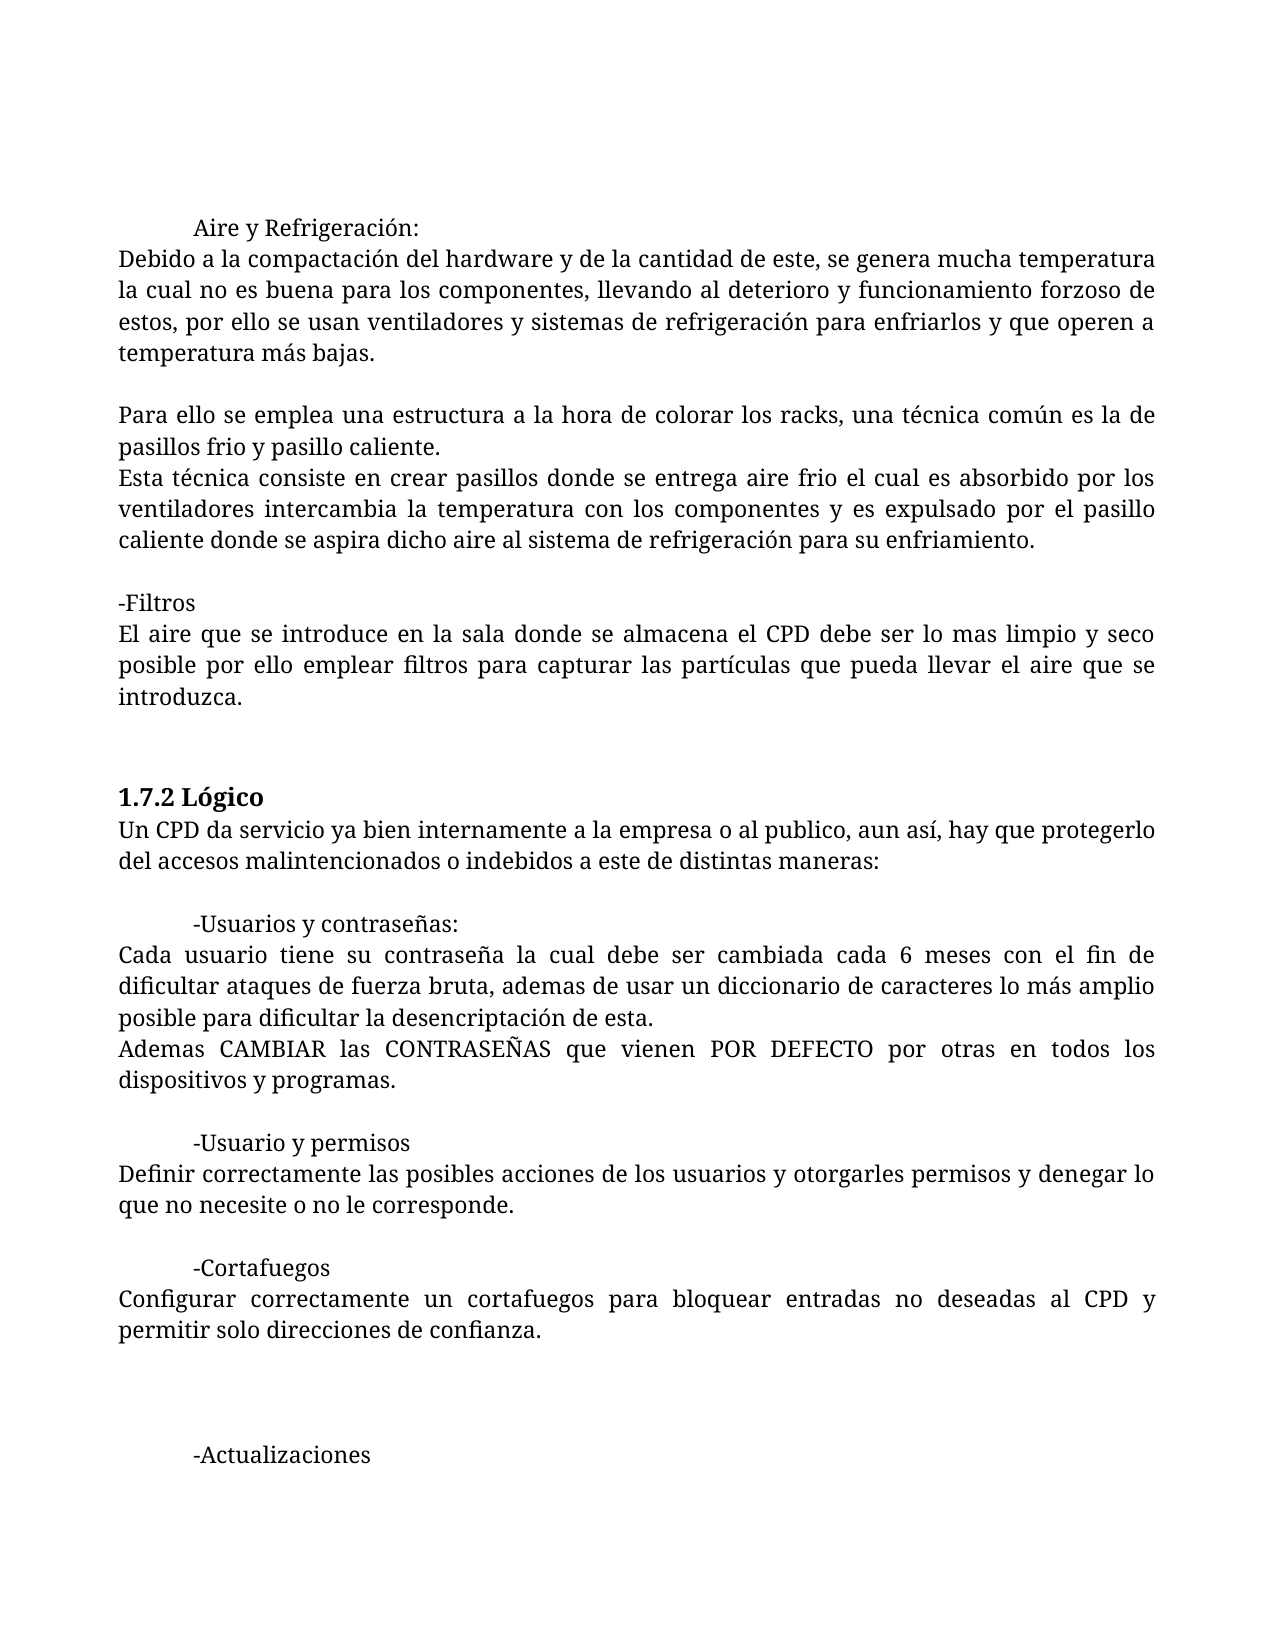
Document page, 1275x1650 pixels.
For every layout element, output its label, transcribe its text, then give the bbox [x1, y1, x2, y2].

text -Usuario y permisos [118, 1127, 1157, 1158]
text Ademas CAMBIAR las CONTRASEÑAS que vienen POR DEFECTO por otras en todos los dispositivos y programas. [118, 1033, 1157, 1095]
text Cada usuario tiene su contraseña la cual debe ser cambiada cada 6 meses con el fin de dificultar ataques de fuerza bruta, ademas de usar un diccionario de caracteres lo más amplio posible para dificultar la desencriptación de esta. [118, 939, 1157, 1033]
text -Actualizaciones [118, 1439, 1157, 1470]
text Para ello se emplea una estructura a la hora de colorar los racks, una técnica común es la de pasillos frio y pasillo caliente. [118, 399, 1157, 462]
text -Usuarios y contraseñas: [118, 908, 1157, 939]
text Configurar correctamente un cortafuegos para bloquear entradas no deseadas al CPD y permitir solo direcciones de confianza. [118, 1283, 1157, 1345]
text -Filtros [118, 587, 1157, 618]
text El aire que se introduce en la sala donde se almacena el CPD debe ser lo mas limpio y seco posible por ello emplear filtros para capturar las partículas que pueda llevar el aire que se introduzca. [118, 618, 1157, 712]
text -Cortafuegos [118, 1252, 1157, 1283]
text Un CPD da servicio ya bien internamente a la empresa o al publico, aun así, hay que protegerlo del accesos malintencionados o indebidos a este de distintas maneras: [118, 814, 1157, 877]
text Esta técnica consiste en crear pasillos donde se entrega aire frio el cual es absorbido por los ventiladores intercambia la temperatura con los componentes y es expulsado por el pasillo caliente donde se aspira dicho aire al sistema de refrigeración para su enfriamiento. [118, 462, 1157, 556]
text Definir correctamente las posibles acciones de los usuarios y otorgarles permisos y denegar lo que no necesite o no le corresponde. [118, 1158, 1157, 1220]
text 1.7.2 Lógico [118, 780, 1157, 814]
text Debido a la compactación del hardware y de la cantidad de este, se genera mucha temperatura la cual no es buena para los componentes, llevando al deterioro y funcionamiento forzoso de estos, por ello se usan ventiladores y sistemas de refrigeración para enfriarlos y que operen a temperatura más bajas. [118, 243, 1157, 368]
text Aire y Refrigeración: [118, 212, 1157, 243]
